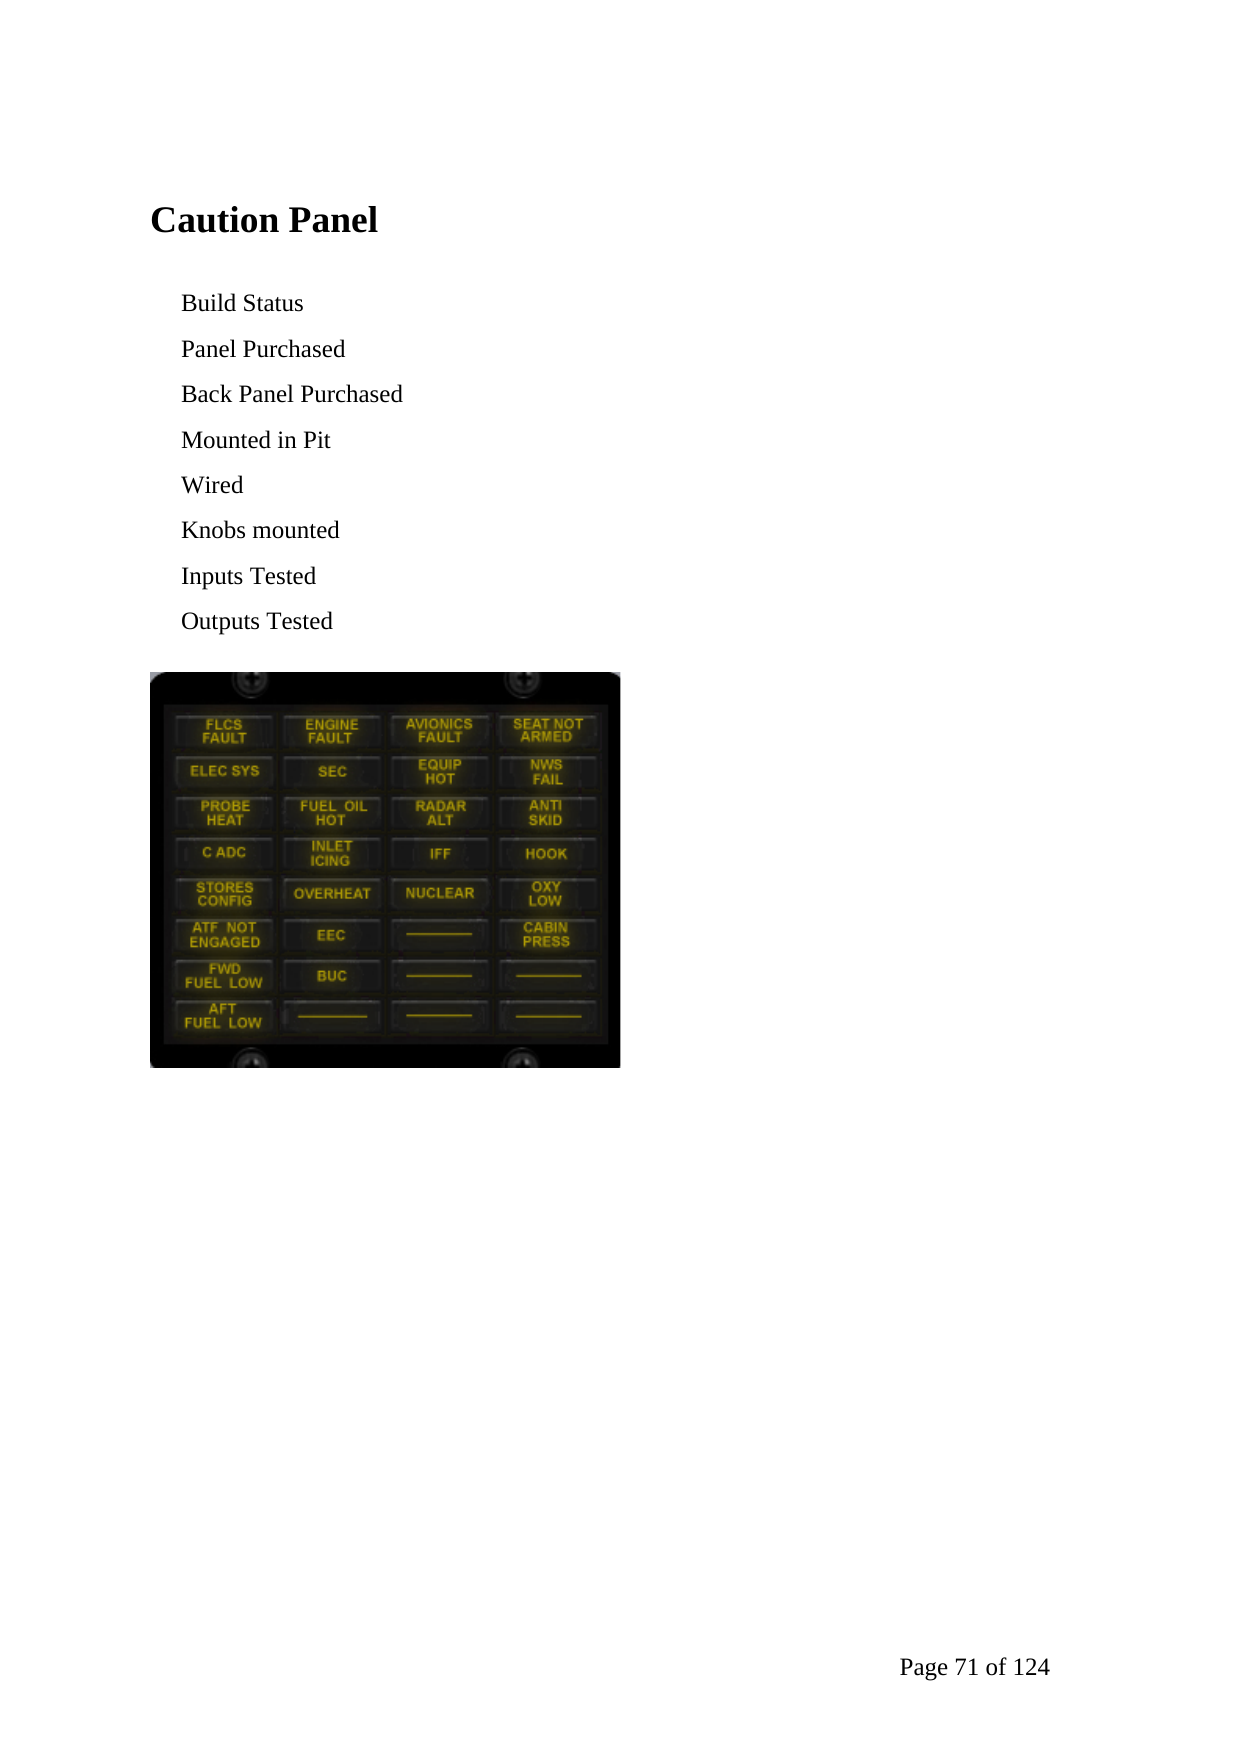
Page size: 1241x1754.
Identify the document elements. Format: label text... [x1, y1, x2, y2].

table_cell [465, 462, 652, 507]
table_cell [465, 553, 652, 598]
table_cell Wired [173, 462, 465, 507]
table_header Build Status [173, 280, 652, 326]
table_cell [465, 371, 652, 416]
table_cell Inputs Tested [173, 553, 465, 598]
table_cell [465, 326, 652, 371]
table_cell [465, 416, 652, 462]
table_cell Knobs mounted [173, 507, 465, 553]
table_cell Mounted in Pit [173, 416, 465, 462]
table_cell Back Panel Purchased [173, 371, 465, 416]
subtitle Caution Panel [150, 198, 1090, 241]
table_cell [465, 598, 652, 643]
table_cell [465, 507, 652, 553]
picture [150, 672, 621, 1068]
table_cell Outputs Tested [173, 598, 465, 643]
table_cell Panel Purchased [173, 326, 465, 371]
